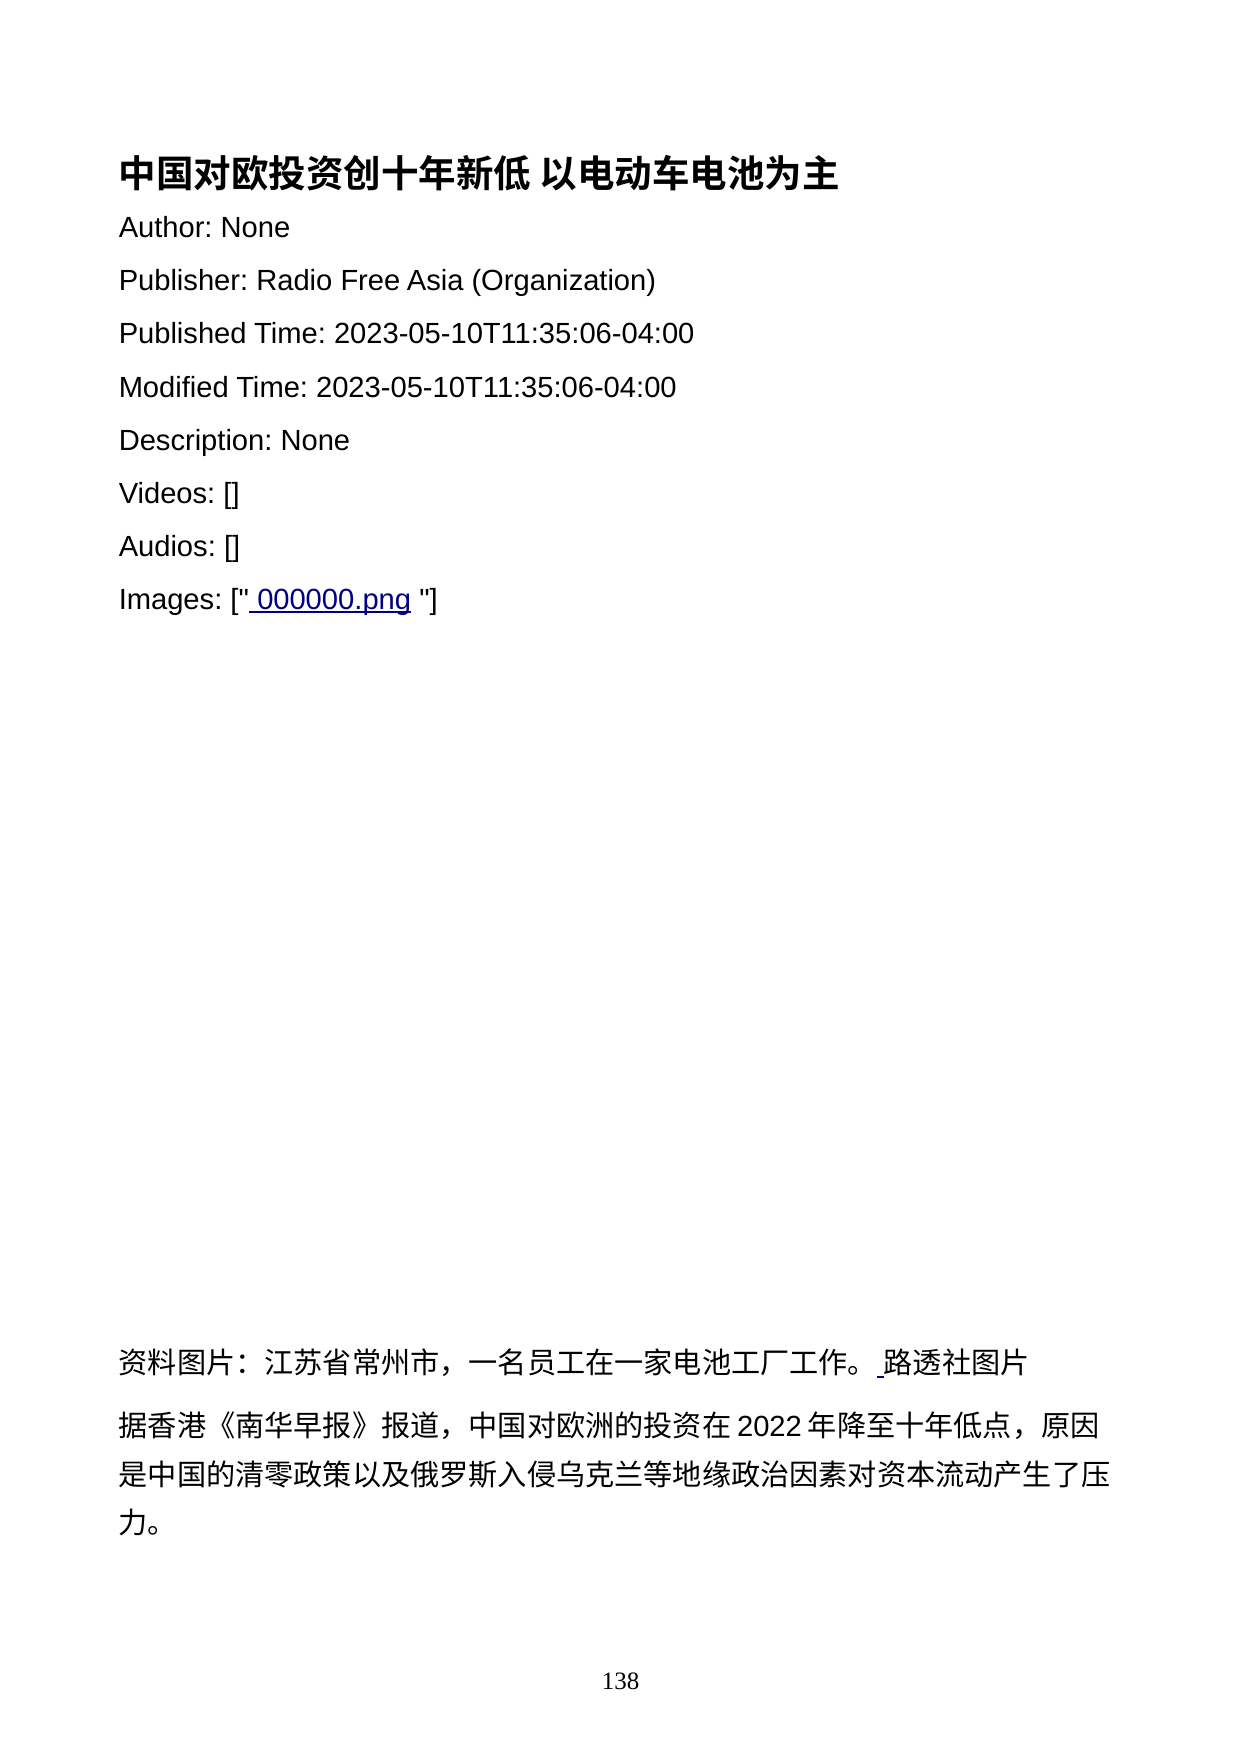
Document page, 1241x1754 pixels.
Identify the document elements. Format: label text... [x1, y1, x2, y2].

text Modified Time: 2023-05-10T11:35:06-04:00 [118, 370, 1122, 403]
text 资料图片：江苏省常州市，一名员工在一家电池工厂工作。 路透社图片 [118, 635, 1122, 1382]
text Videos: [] [118, 476, 1122, 509]
text Published Time: 2023-05-10T11:35:06-04:00 [118, 317, 1122, 350]
text Images: [" 000000.png "] [118, 582, 1122, 616]
text Audios: [] [118, 529, 1122, 563]
subtitle 中国对欧投资创十年新低 以电动车电池为主 [118, 143, 1122, 198]
text Description: None [118, 423, 1122, 456]
text Author: None [118, 210, 1122, 244]
text Publisher: Radio Free Asia (Organization) [118, 263, 1122, 297]
text 据香港《南华早报》报道，中国对欧洲的投资在2022年降至十年低点，原因是中国的清零政策以及俄罗斯入侵乌克兰等地缘政治因素对资本流动产生了压力。 [118, 1403, 1122, 1542]
